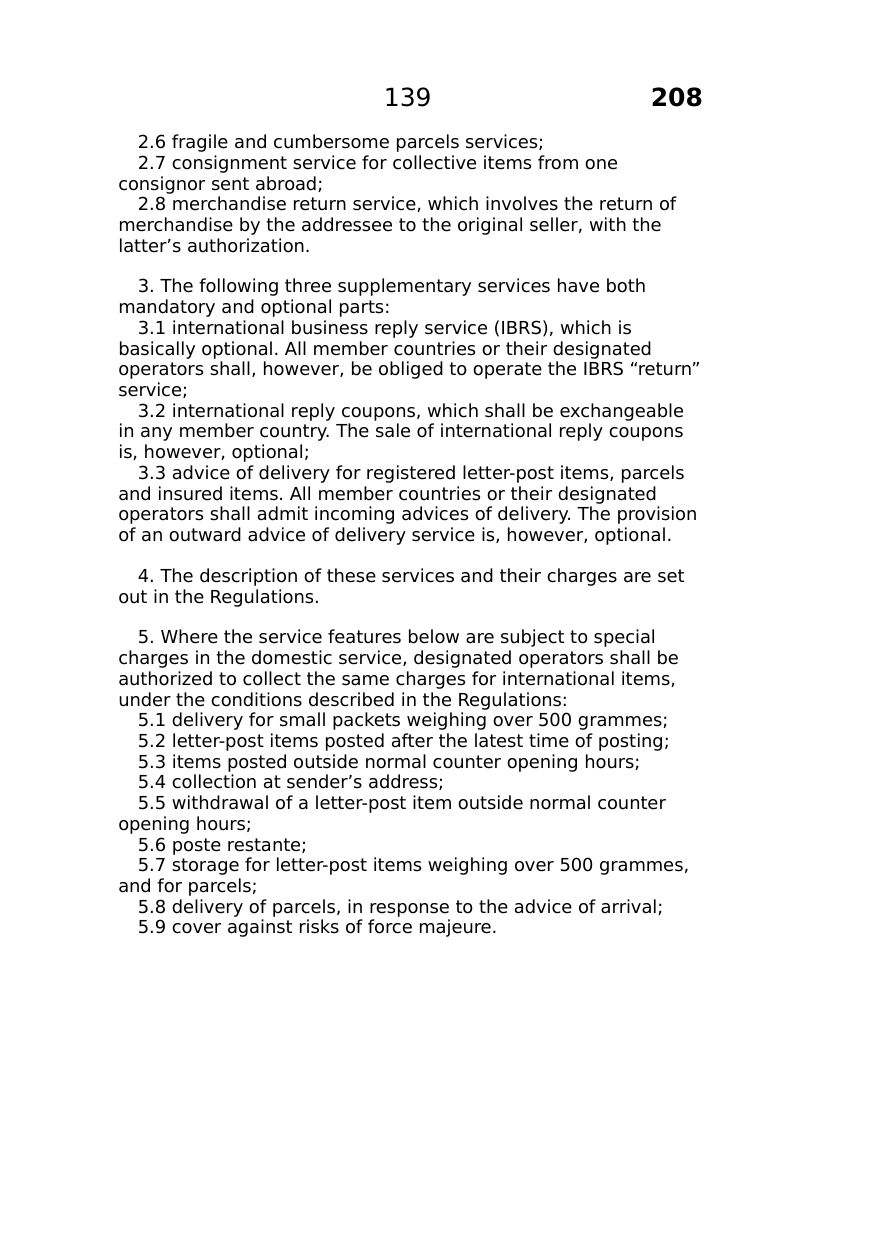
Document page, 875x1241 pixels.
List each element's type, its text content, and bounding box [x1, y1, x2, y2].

text 3.2 international reply coupons, which shall be exchangeable in any member country. The sale of international reply coupons is, however, optional; [118, 401, 703, 463]
text 5.4 collection at sender’s address; [118, 772, 703, 793]
text 5. Where the service features below are subject to special charges in the domestic service, designated operators shall be authorized to collect the same charges for international items, under the conditions described in the Regulations: [118, 627, 703, 710]
text 5.5 withdrawal of a letter-post item outside normal counter opening hours; [118, 793, 703, 834]
text 5.9 cover against risks of force majeure. [118, 917, 703, 938]
text 5.7 storage for letter-post items weighing over 500 grammes, and for parcels; [118, 855, 703, 897]
text 5.2 letter-post items posted after the latest time of posting; [118, 731, 703, 752]
text 2.8 merchandise return service, which involves the return of merchandise by the addressee to the original seller, with the latter’s authorization. [118, 194, 703, 256]
text 5.6 poste restante; [118, 834, 703, 855]
text 4. The description of these services and their charges are set out in the Regulations. [118, 566, 703, 607]
text 5.1 delivery for small packets weighing over 500 grammes; [118, 710, 703, 731]
text 5.3 items posted outside normal counter opening hours; [118, 752, 703, 772]
text 5.8 delivery of parcels, in response to the advice of arrival; [118, 897, 703, 917]
text 3.3 advice of delivery for registered letter-post items, parcels and insured items. All member countries or their designated operators shall admit incoming advices of delivery. The provision of an outward advice of delivery service is, however, optional. [118, 463, 703, 546]
text 2.6 fragile and cumbersome parcels services; [118, 132, 703, 153]
text 3. The following three supplementary services have both mandatory and optional parts: [118, 276, 703, 318]
text 2.7 consignment service for collective items from one consignor sent abroad; [118, 153, 703, 194]
text 3.1 international business reply service (IBRS), which is basically optional. All member countries or their designated operators shall, however, be obliged to operate the IBRS “return” service; [118, 318, 703, 401]
